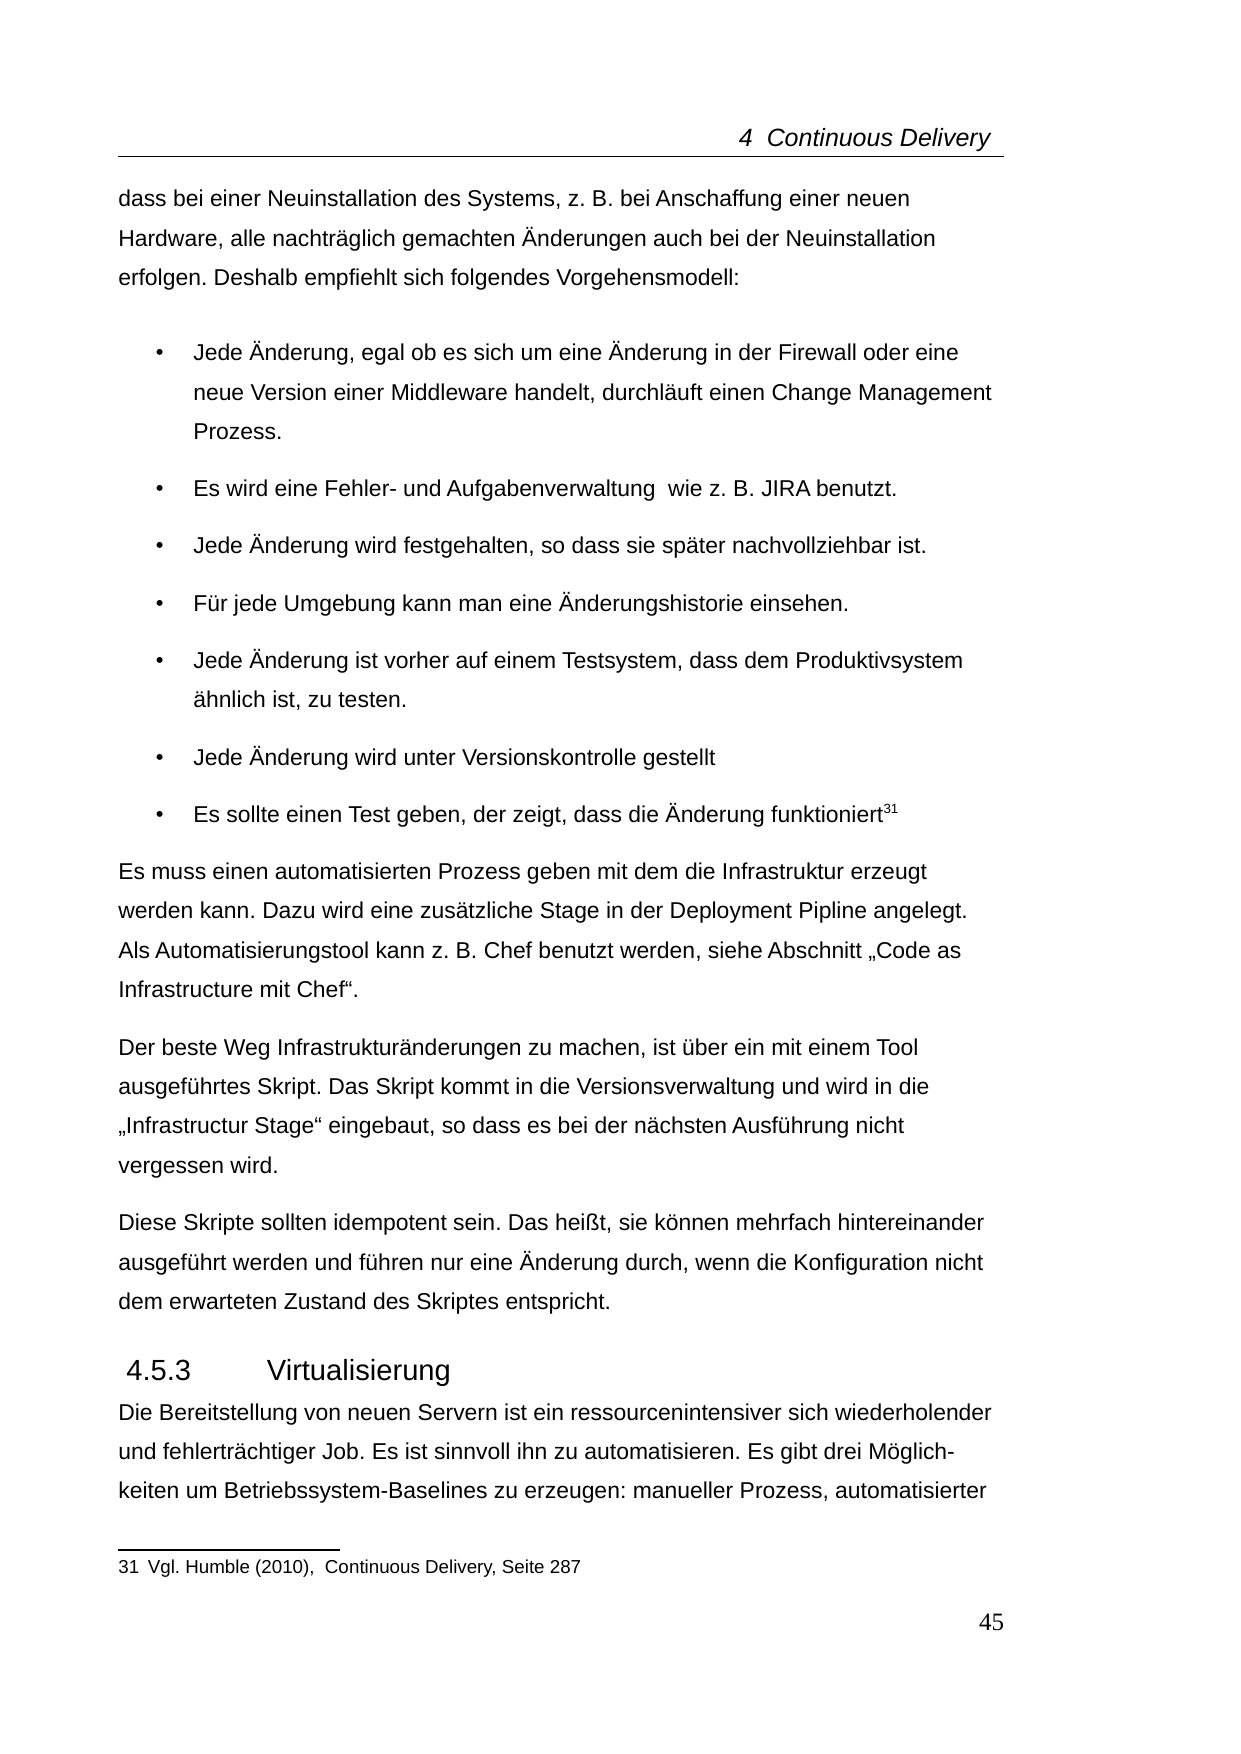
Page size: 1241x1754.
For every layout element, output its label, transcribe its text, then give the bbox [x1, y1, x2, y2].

list Für jede Umgebung kann man eine Änderungshistorie einsehen. [156, 589, 1004, 616]
text Es muss einen automatisierten Prozess geben mit dem die Infrastruktur erzeugt werden kann. Dazu wird eine zusätzliche Stage in der Deployment Pipline angelegt. Als Automatisierungstool kann z. B. Chef benutzt werden, siehe Abschnitt „Code as Infrastructure mit Chef“. [118, 858, 1004, 1003]
subtitle Virtualisierung [118, 1352, 1004, 1386]
list Vgl. Humble (2010), Continuous Delivery, Seite 287 [118, 1556, 1004, 1578]
text Der beste Weg Infrastrukturänderungen zu machen, ist über ein mit einem Tool ausgeführtes Skript. Das Skript kommt in die Versionsverwaltung und wird in die „Infrastructur Stage“ eingebaut, so dass es bei der nächsten Ausführung nicht vergessen wird. [118, 1033, 1004, 1178]
list Jede Änderung wird festgehalten, so dass sie später nachvollziehbar ist. [156, 532, 1004, 559]
list Es sollte einen Test geben, der zeigt, dass die Änderung funktioniert [156, 801, 1004, 827]
list Jede Änderung wird unter Versionskontrolle gestellt [156, 743, 1004, 770]
list Jede Änderung ist vorher auf einem Testsystem, dass dem Produktivsystem ähnlich ist, zu testen. [156, 647, 1004, 713]
list Es wird eine Fehler- und Aufgabenverwaltung wie z. B. JIRA benutzt. [156, 475, 1004, 502]
text Die Bereitstellung von neuen Servern ist ein ressourcenintensiver sich wiederholender und fehlerträchtiger Job. Es ist sinnvoll ihn zu automatisieren. Es gibt drei Möglich-keiten um Betriebssystem-Baselines zu erzeugen: manueller Prozess, automatisierter [118, 1398, 1004, 1504]
list Jede Änderung, egal ob es sich um eine Änderung in der Firewall oder eine neue Version einer Middleware handelt, durchläuft einen Change Management Prozess. [156, 339, 1004, 444]
text Diese Skripte sollten idempotent sein. Das heißt, sie können mehrfach hintereinander ausgeführt werden und führen nur eine Änderung durch, wenn die Konfiguration nicht dem erwarteten Zustand des Skriptes entspricht. [118, 1209, 1004, 1314]
text dass bei einer Neuinstallation des Systems, z. B. bei Anschaffung einer neuen Hardware, alle nachträglich gemachten Änderungen auch bei der Neuinstallation erfolgen. Deshalb empfiehlt sich folgendes Vorgehensmodell: [118, 185, 1004, 291]
